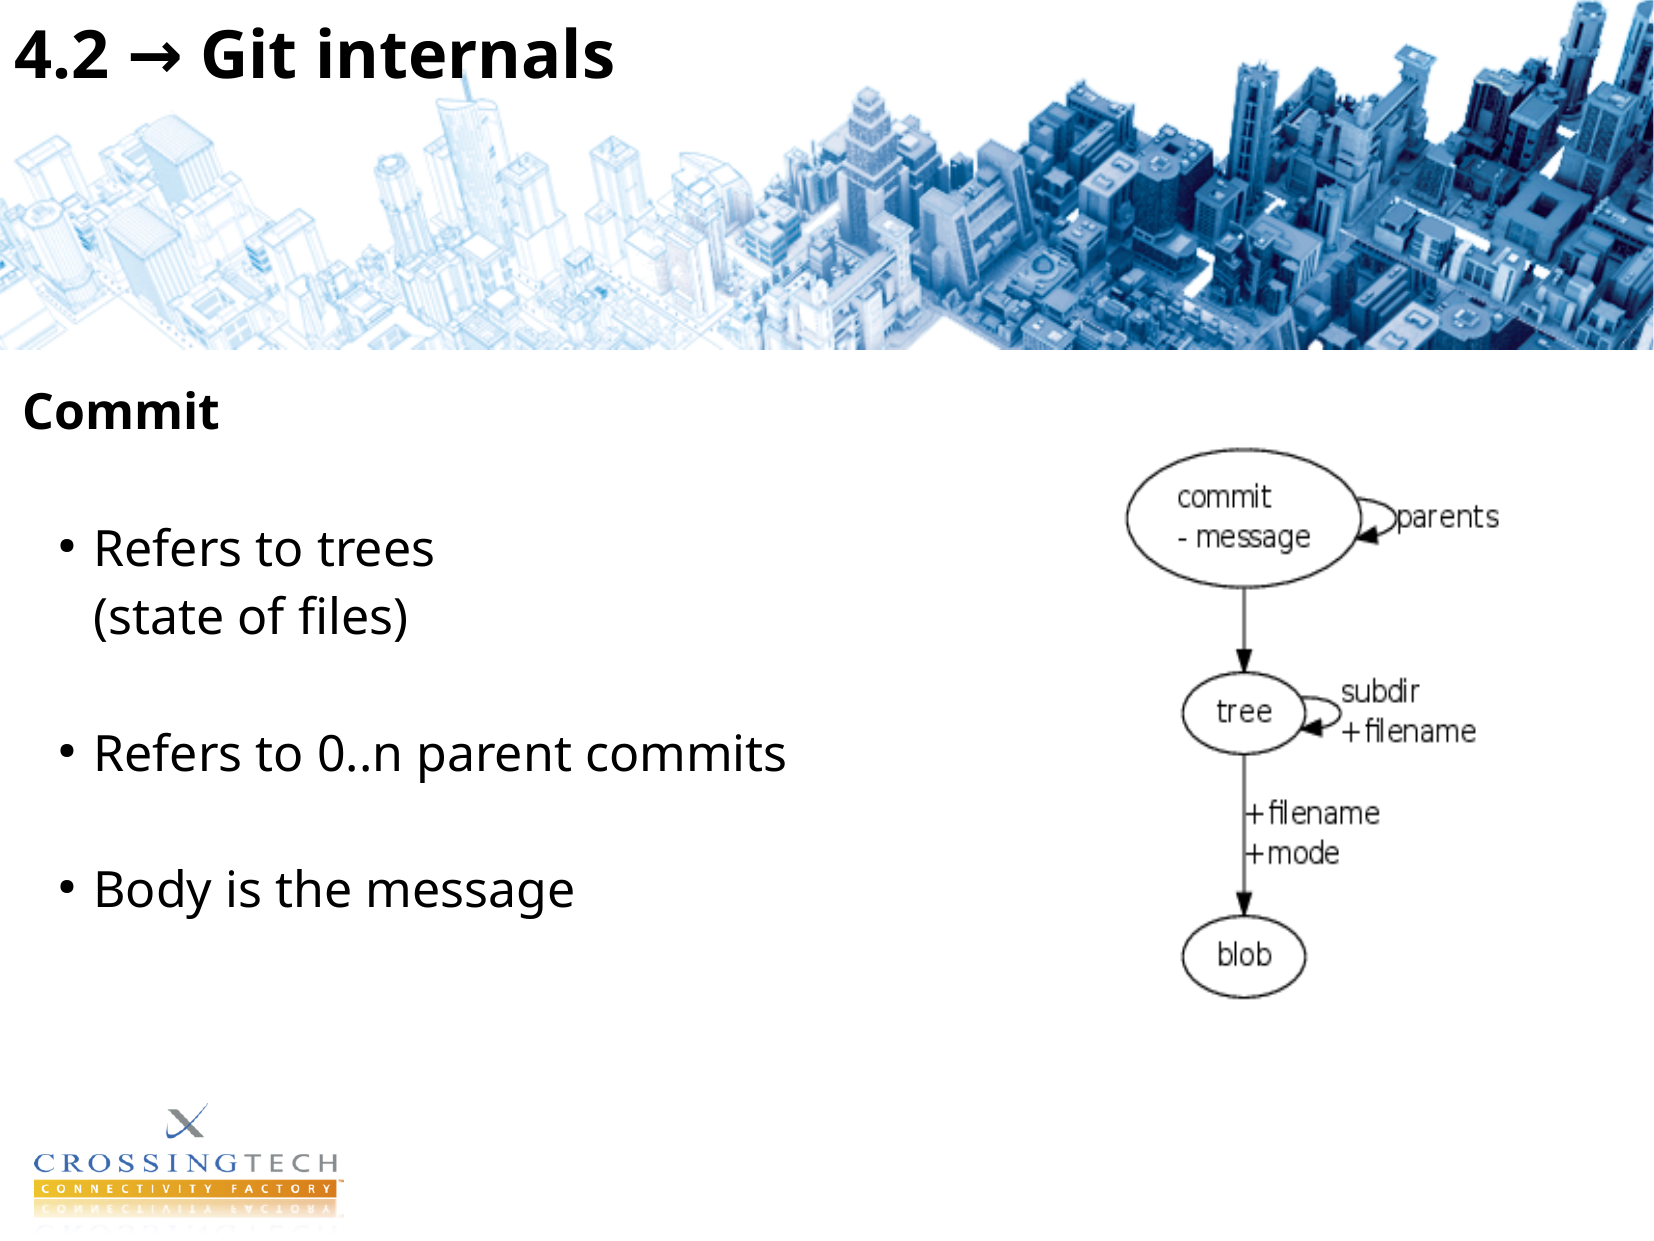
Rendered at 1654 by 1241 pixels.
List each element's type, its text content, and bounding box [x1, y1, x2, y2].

picture [0, 0, 1654, 350]
text_box Commit Refers to trees (state of files) Refers to 0..n parent commits Body is the message [7, 369, 982, 850]
picture [34, 1103, 344, 1237]
picture [1050, 362, 1576, 1088]
text_box 4.2 → Git internals [0, 0, 793, 93]
